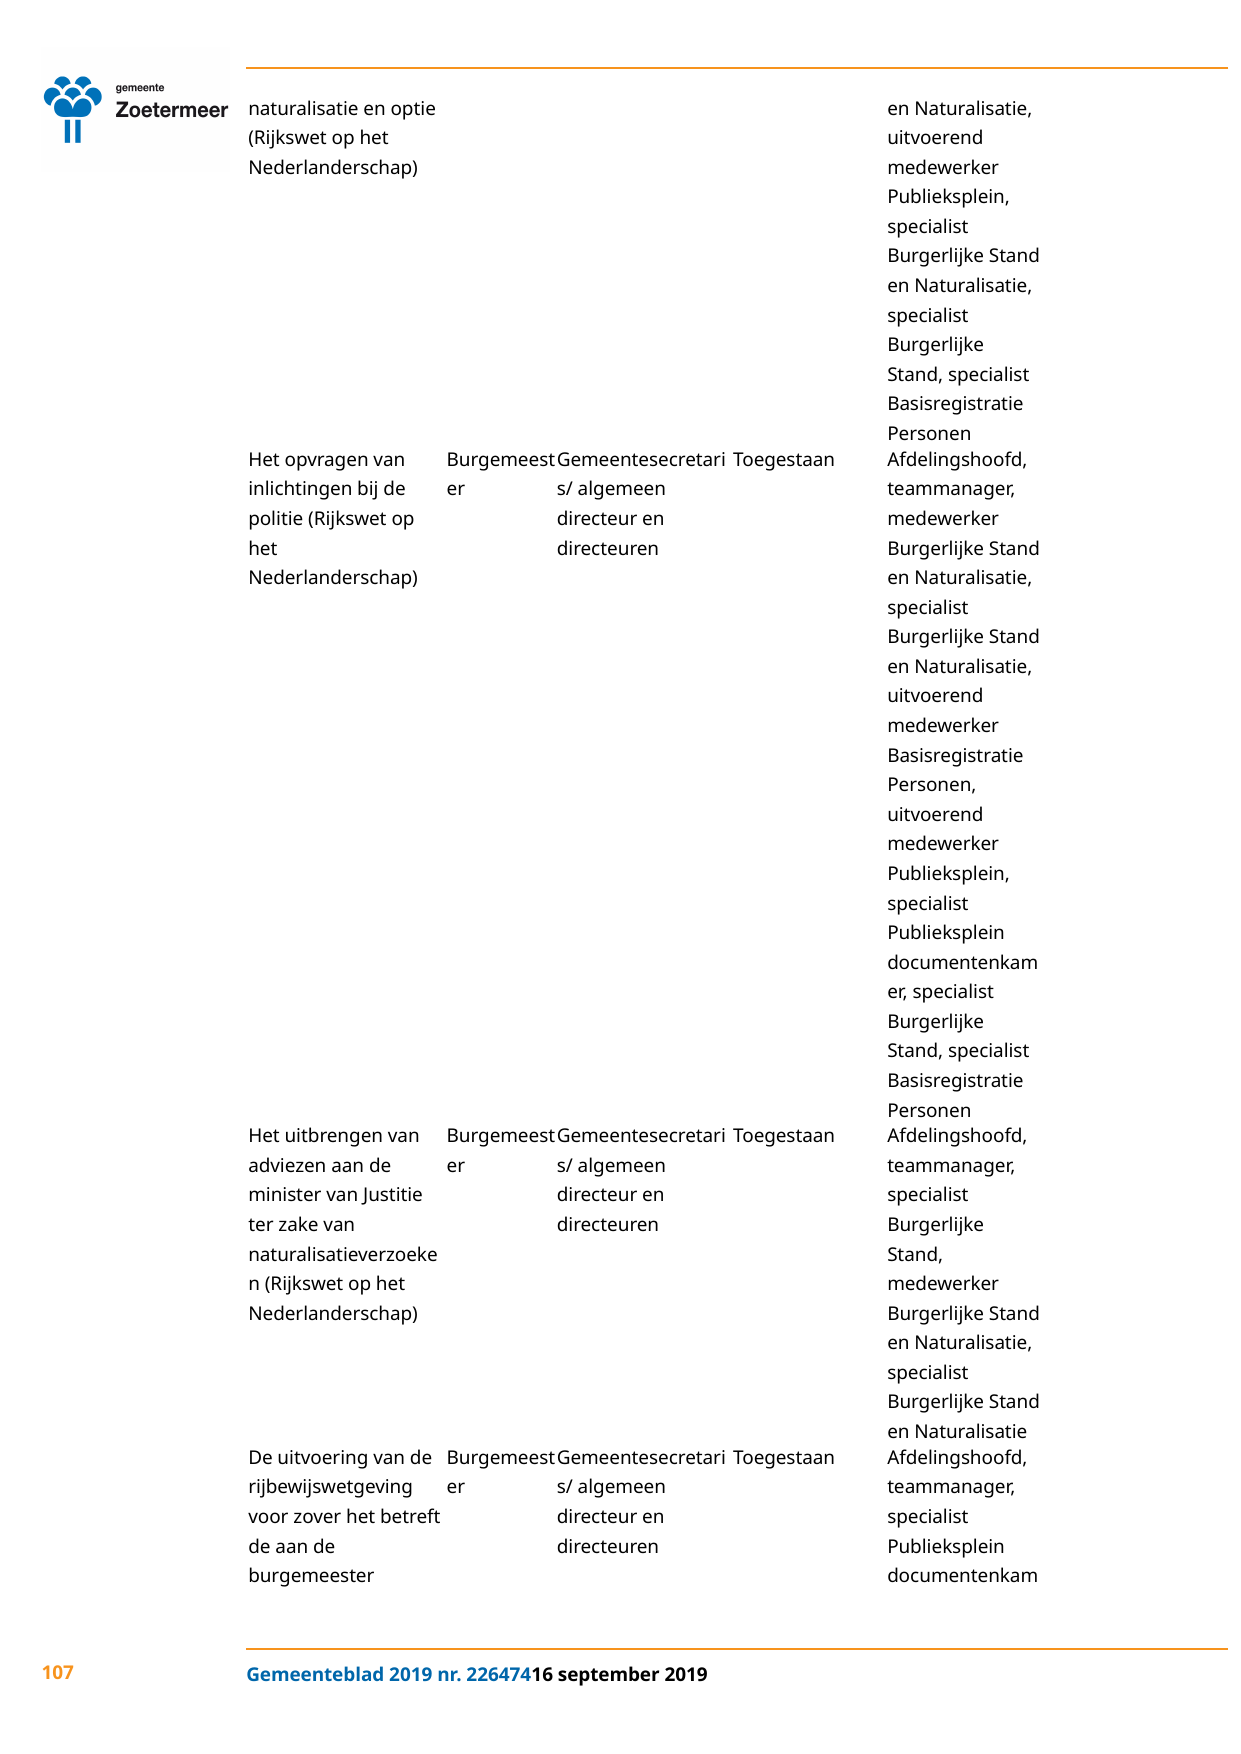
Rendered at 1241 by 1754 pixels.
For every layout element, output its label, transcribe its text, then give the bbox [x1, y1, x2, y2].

table_cell [733, 95, 887, 446]
table_cell Gemeentesecretaris/ algemeen directeur en directeuren [557, 1444, 733, 1588]
table_cell Toegestaan [733, 1444, 887, 1588]
table_cell Burgemeester [446, 1444, 557, 1588]
table_cell naturalisatie en optie (Rijkswet op het Nederlanderschap) [248, 95, 446, 446]
table_cell Burgemeester [446, 446, 557, 1122]
table_cell [446, 95, 557, 446]
table_cell Afdelingshoofd, teammanager, specialist Publieksplein documentenkam [887, 1444, 1041, 1588]
table_cell De uitvoering van de rijbewijswetgeving voor zover het betreft de aan de burgemeester [248, 1444, 446, 1588]
table_cell [557, 95, 733, 446]
table_cell Afdelingshoofd, teammanager, medewerker Burgerlijke Stand en Naturalisatie, specialist Burgerlijke Stand en Naturalisatie, uitvoerend medewerker Basisregistratie Personen, uitvoerend medewerker Publieksplein, specialist Publieksplein documentenkamer, specialist Burgerlijke Stand, specialist Basisregistratie Personen [887, 446, 1041, 1122]
table_cell en Naturalisatie, uitvoerend medewerker Publieksplein, specialist Burgerlijke Stand en Naturalisatie, specialist Burgerlijke Stand, specialist Basisregistratie Personen [887, 95, 1041, 446]
table_cell Het uitbrengen van adviezen aan de minister van Justitie ter zake van naturalisatieverzoeken (Rijkswet op het Nederlanderschap) [248, 1123, 446, 1444]
table_cell Toegestaan [733, 446, 887, 1122]
picture [41, 47, 231, 172]
table_cell Toegestaan [733, 1123, 887, 1444]
table_cell Gemeentesecretaris/ algemeen directeur en directeuren [557, 446, 733, 1122]
table_cell Het opvragen van inlichtingen bij de politie (Rijkswet op het Nederlanderschap) [248, 446, 446, 1122]
table_cell Burgemeester [446, 1123, 557, 1444]
table_cell Gemeentesecretaris/ algemeen directeur en directeuren [557, 1123, 733, 1444]
table_cell Afdelingshoofd, teammanager, specialist Burgerlijke Stand, medewerker Burgerlijke Stand en Naturalisatie, specialist Burgerlijke Stand en Naturalisatie [887, 1123, 1041, 1444]
